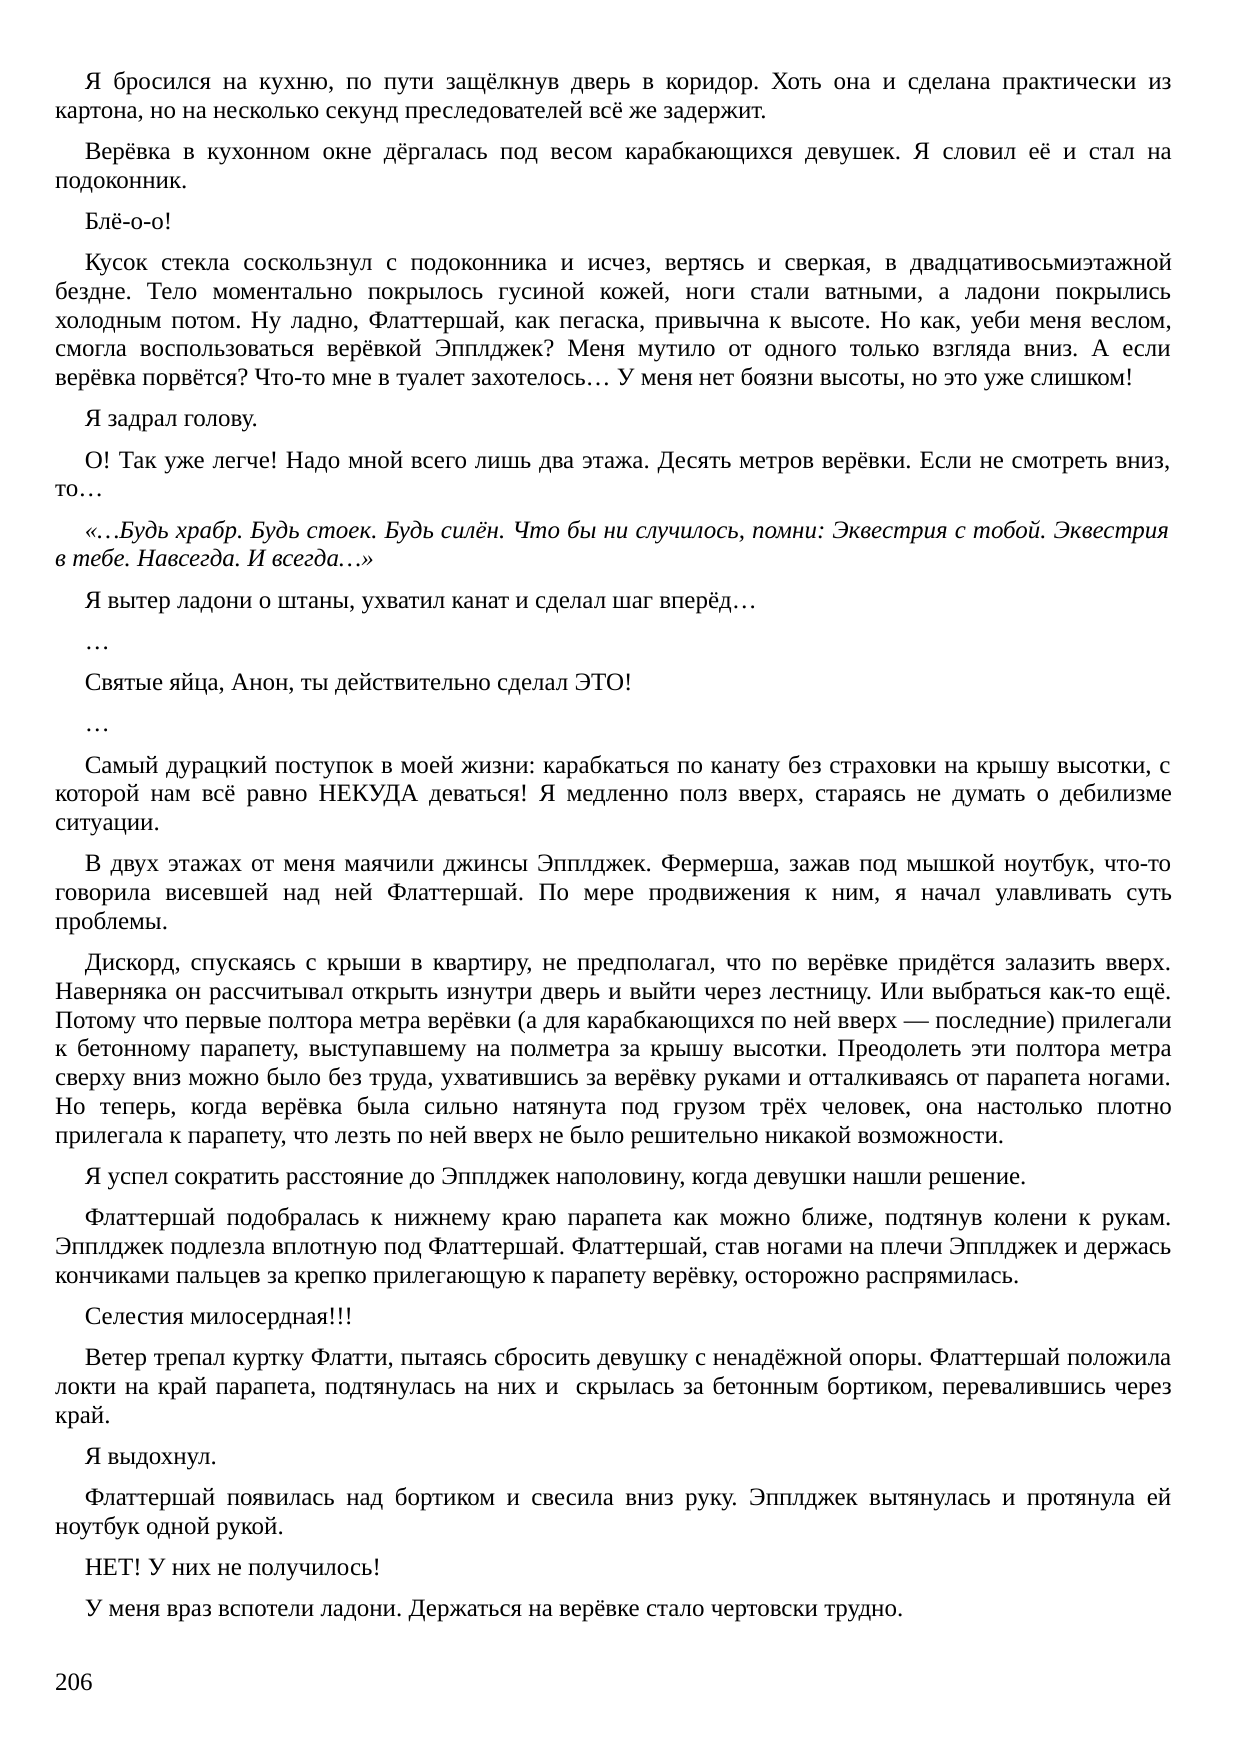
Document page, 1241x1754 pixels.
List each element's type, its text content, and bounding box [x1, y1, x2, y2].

text Верёвка в кухонном окне дёргалась под весом карабкающихся девушек. Я словил её и стал на подоконник. [55, 136, 1173, 193]
text О! Так уже легче! Надо мной всего лишь два этажа. Десять метров верёвки. Если не смотреть вниз, то… [55, 445, 1173, 502]
text Селестия милосердная!!! [55, 1301, 1173, 1330]
text … [55, 626, 1173, 655]
text Блё-о-о! [55, 206, 1173, 235]
text НЕТ! У них не получилось! [55, 1552, 1173, 1581]
text Флаттершай появилась над бортиком и свесила вниз руку. Эпплджек вытянулась и протянула ей ноутбук одной рукой. [55, 1482, 1173, 1540]
text Флаттершай подобралась к нижнему краю парапета как можно ближе, подтянув колени к рукам. Эпплджек подлезла вплотную под Флаттершай. Флаттершай, став ногами на плечи Эпплджек и держась кончиками пальцев за крепко прилегающую к парапету верёвку, осторожно распрямилась. [55, 1202, 1173, 1288]
text … [55, 708, 1173, 737]
text Дискорд, спускаясь с крыши в квартиру, не предполагал, что по верёвке придётся залазить вверх. Наверняка он рассчитывал открыть изнутри дверь и выйти через лестницу. Или выбраться как-то ещё. Потому что первые полтора метра верёвки (а для карабкающихся по ней вверх — последние) прилегали к бетонному парапету, выступавшему на полметра за крышу высотки. Преодолеть эти полтора метра сверху вниз можно было без труда, ухватившись за верёвку руками и отталкиваясь от парапета ногами. Но теперь, когда верёвка была сильно натянута под грузом трёх человек, она настолько плотно прилегала к парапету, что лезть по ней вверх не было решительно никакой возможности. [55, 947, 1173, 1148]
text В двух этажах от меня маячили джинсы Эпплджек. Фермерша, зажав под мышкой ноутбук, что-то говорила висевшей над ней Флаттершай. По мере продвижения к ним, я начал улавливать суть проблемы. [55, 848, 1173, 935]
text Ветер трепал куртку Флатти, пытаясь сбросить девушку с ненадёжной опоры. Флаттершай положила локти на край парапета, подтянулась на них и скрылась за бетонным бортиком, перевалившись через край. [55, 1342, 1173, 1428]
text Самый дурацкий поступок в моей жизни: карабкаться по канату без страховки на крышу высотки, с которой нам всё равно НЕКУДА деваться! Я медленно полз вверх, стараясь не думать о дебилизме ситуации. [55, 750, 1173, 836]
text У меня враз вспотели ладони. Держаться на верёвке стало чертовски трудно. [55, 1593, 1173, 1622]
text Я бросился на кухню, по пути защёлкнув дверь в коридор. Хоть она и сделана практически из картона, но на несколько секунд преследователей всё же задержит. [55, 66, 1173, 123]
text Святые яйца, Анон, ты действительно сделал ЭТО! [55, 667, 1173, 696]
text Я выдохнул. [55, 1441, 1173, 1470]
text Я вытер ладони о штаны, ухватил канат и сделал шаг вперёд… [55, 585, 1173, 613]
text Кусок стекла соскользнул с подоконника и исчез, вертясь и сверкая, в двадцативосьмиэтажной бездне. Тело моментально покрылось гусиной кожей, ноги стали ватными, а ладони покрылись холодным потом. Ну ладно, Флаттершай, как пегаска, привычна к высоте. Но как, уеби меня веслом, смогла воспользоваться верёвкой Эпплджек? Меня мутило от одного только взгляда вниз. А если верёвка порвётся? Что-то мне в туалет захотелось… У меня нет боязни высоты, но это уже слишком! [55, 247, 1173, 391]
text «…Будь храбр. Будь стоек. Будь силён. Что бы ни случилось, помни: Эквестрия с тобой. Эквестрия в тебе. Навсегда. И всегда…» [55, 515, 1173, 572]
text Я задрал голову. [55, 403, 1173, 432]
text Я успел сократить расстояние до Эпплджек наполовину, когда девушки нашли решение. [55, 1161, 1173, 1190]
